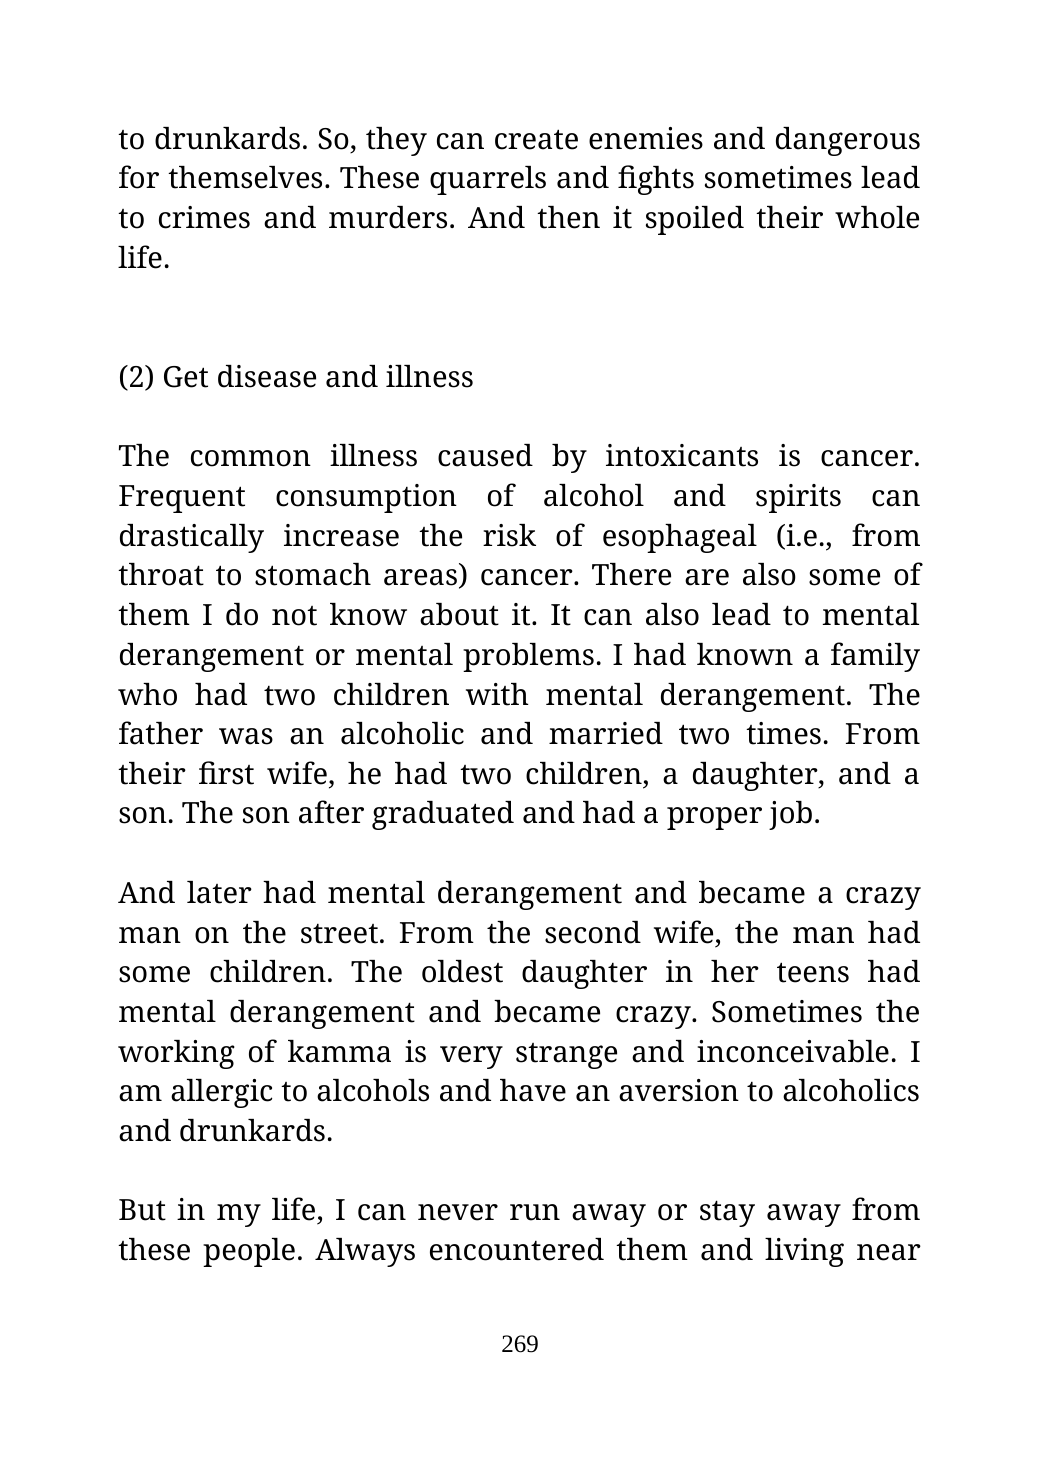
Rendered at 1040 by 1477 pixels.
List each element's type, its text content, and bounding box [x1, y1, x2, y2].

text to drunkards. So, they can create enemies and dangerous for themselves. These quarrels and fights sometimes lead to crimes and murders. And then it spoiled their whole life. (2) Get disease and illness The common illness caused by intoxicants is cancer. Frequent consumption of alcohol and spirits can drastically increase the risk of esophageal (i.e., from throat to stomach areas) cancer. There are also some of them I do not know about it. It can also lead to mental derangement or mental problems. I had known a family who had two children with mental derangement. The father was an alcoholic and married two times. From their first wife, he had two children, a daughter, and a son. The son after graduated and had a proper job. And later had mental derangement and became a crazy man on the street. From the second wife, the man had some children. The oldest daughter in her teens had mental derangement and became crazy. Sometimes the working of kamma is very strange and inconceivable. I am allergic to alcohols and have an aversion to alcoholics and drunkards. But in my life, I can never run away or stay away from these people. Always encountered them and living near [118, 118, 922, 1269]
